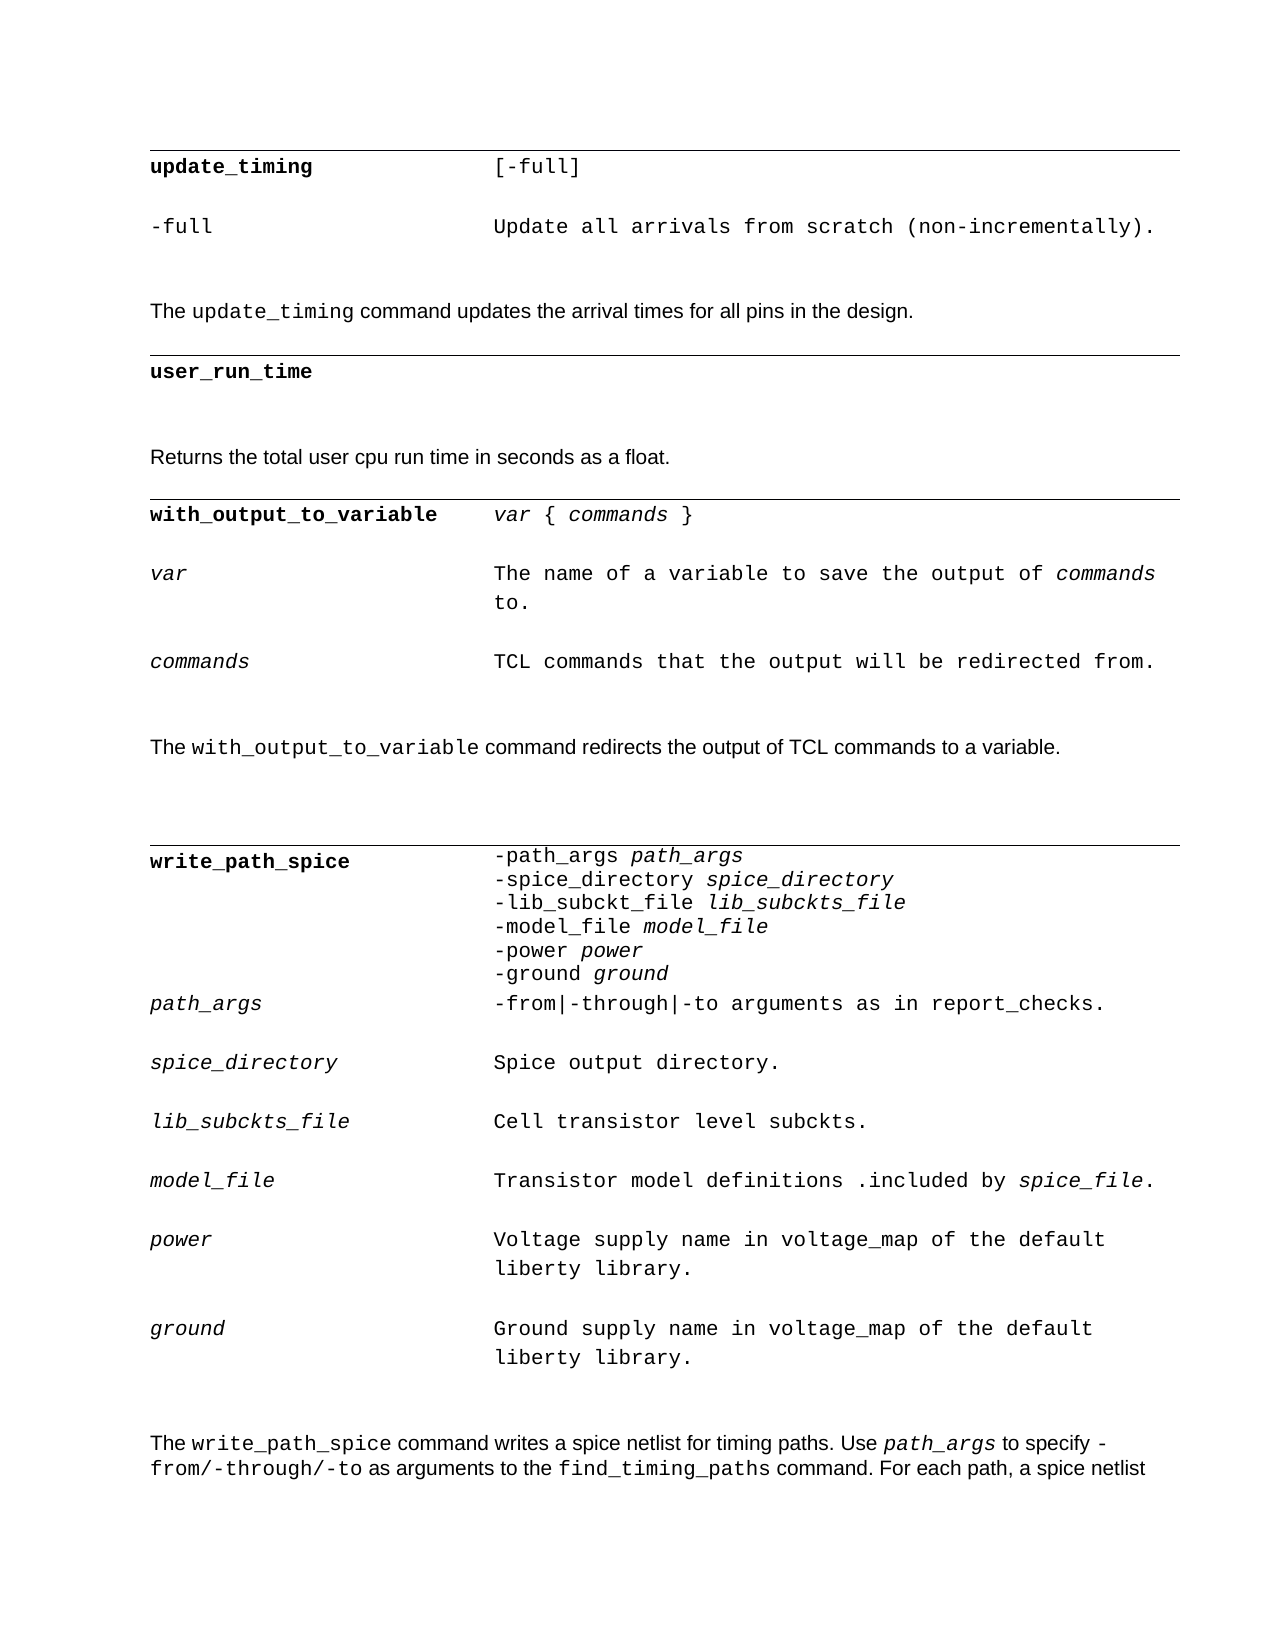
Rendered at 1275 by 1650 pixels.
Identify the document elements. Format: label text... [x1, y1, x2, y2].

table_header var { commands } [493, 500, 1180, 558]
table_cell ground [150, 1312, 493, 1400]
table_cell spice_directory [150, 1046, 493, 1105]
table_header -path_args path_args -spice_directory spice_directory -lib_subckt_file lib_subckts_file -model_file model_file -power power -ground ground [493, 846, 1180, 987]
table_cell Ground supply name in voltage_map of the default liberty library. [493, 1312, 1180, 1400]
table_cell -full [150, 210, 493, 269]
table_header user_run_time [150, 356, 493, 414]
table_cell commands [150, 646, 493, 705]
table_cell path_args [150, 987, 493, 1046]
table_cell lib_subckts_file [150, 1105, 493, 1164]
table_cell model_file [150, 1165, 493, 1224]
text The write_path_spice command writes a spice netlist for timing paths. Use path_args to specify -from/-through/-to as arguments to the find_timing_paths command. For each path, a spice netlist [150, 1430, 1180, 1482]
table_header [493, 356, 1180, 414]
text Returns the total user cpu run time in seconds as a float. [150, 444, 1180, 468]
table_cell Update all arrivals from scratch (non-incrementally). [493, 210, 1180, 269]
table_header with_output_to_variable [150, 500, 493, 558]
table_cell Spice output directory. [493, 1046, 1180, 1105]
table_header write_path_spice [150, 846, 493, 987]
table_cell Voltage supply name in voltage_map of the default liberty library. [493, 1224, 1180, 1312]
table_cell power [150, 1224, 493, 1312]
table_cell The name of a variable to save the output of commands to. [493, 558, 1180, 646]
table_header [-full] [493, 151, 1180, 210]
text The update_timing command updates the arrival times for all pins in the design. [150, 299, 1180, 325]
table_cell Cell transistor level subckts. [493, 1105, 1180, 1164]
table_cell -from|-through|-to arguments as in report_checks. [493, 987, 1180, 1046]
table_header update_timing [150, 151, 493, 210]
text The with_output_to_variable command redirects the output of TCL commands to a variable. [150, 735, 1180, 761]
table_cell TCL commands that the output will be redirected from. [493, 646, 1180, 705]
table_cell var [150, 558, 493, 646]
table_cell Transistor model definitions .included by spice_file. [493, 1165, 1180, 1224]
